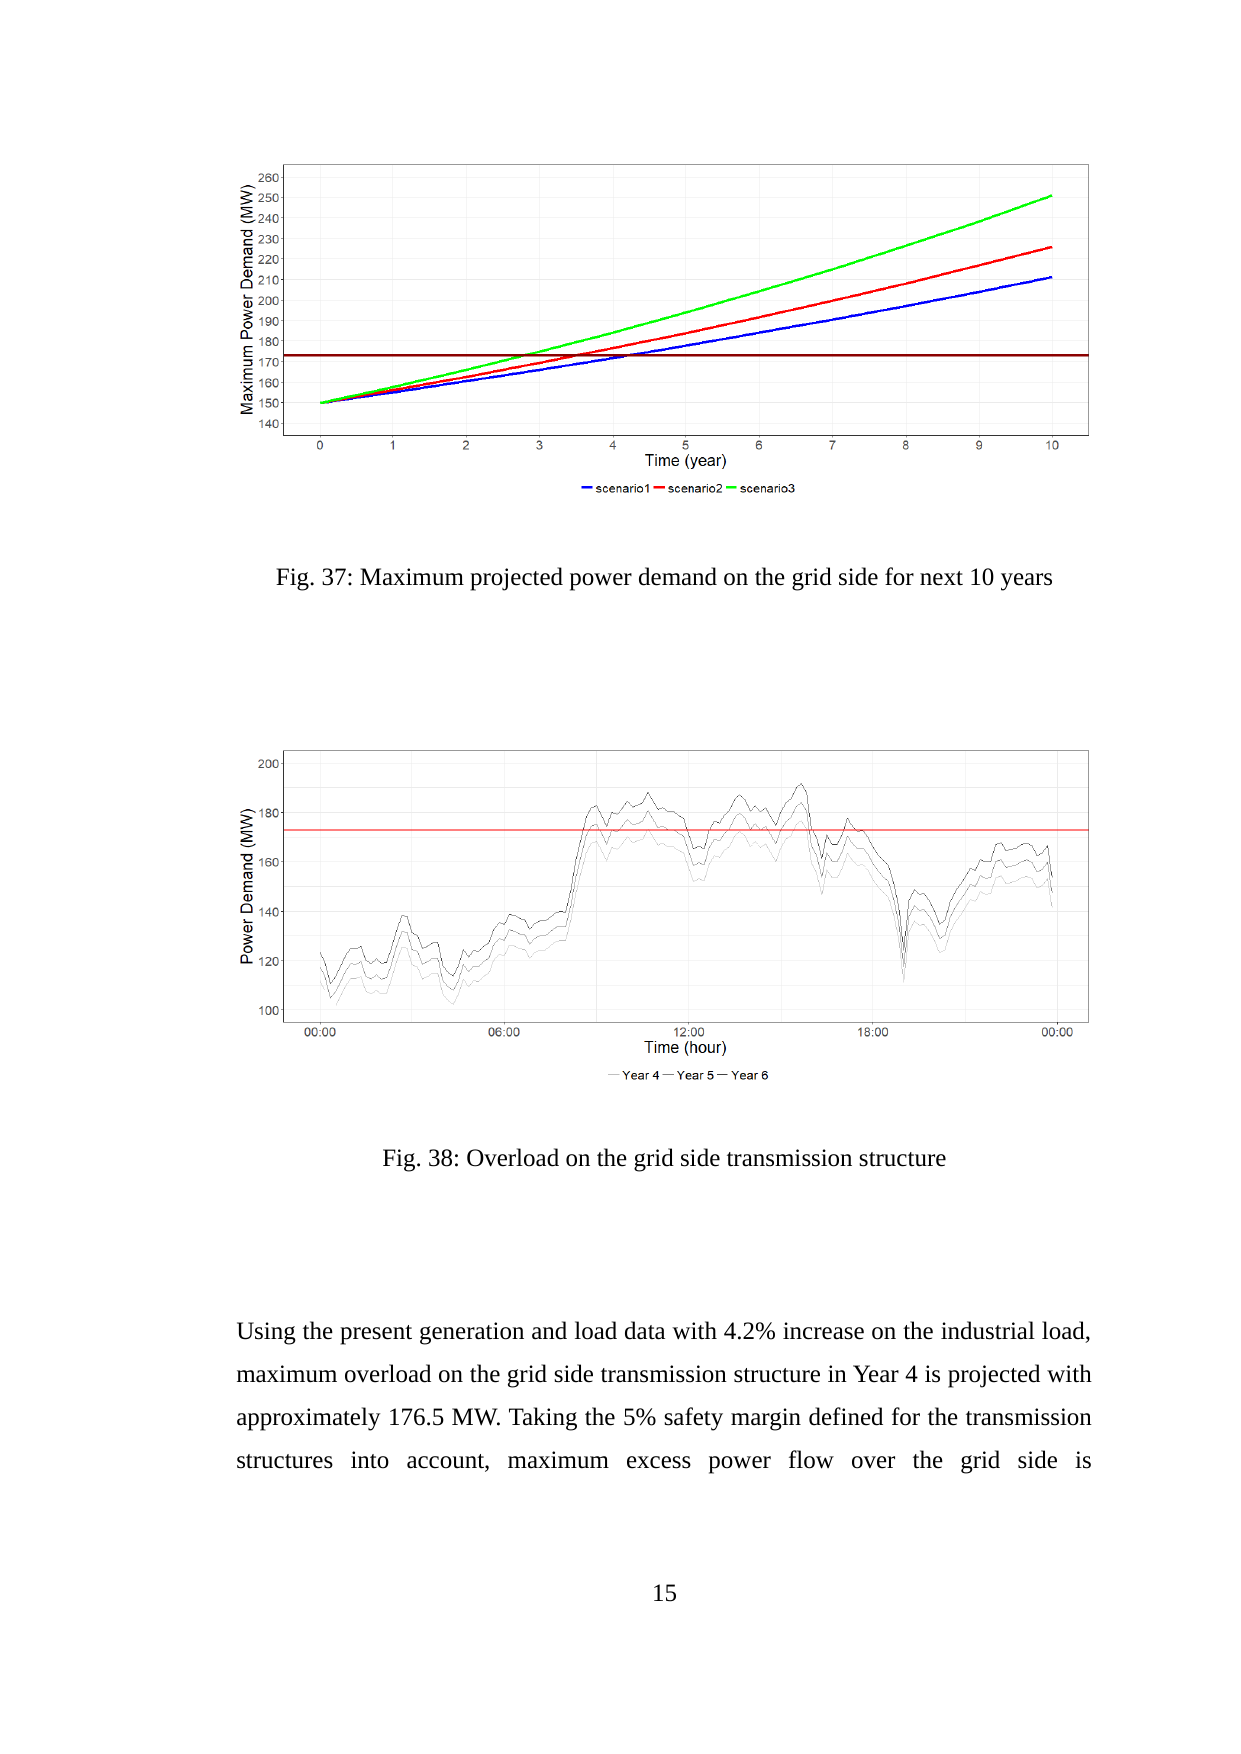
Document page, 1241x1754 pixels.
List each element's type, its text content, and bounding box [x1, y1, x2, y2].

picture [236, 746, 1093, 1090]
picture [236, 160, 1093, 503]
text Using the present generation and load data with 4.2% increase on the industrial load, maximum overload on the grid side transmission structure in Year 4 is projected with approximately 176.5 MW. Taking the 5% safety margin defined for the transmission structures into account, maximum excess power flow over the grid side is [236, 1316, 1093, 1474]
text Fig. 38: Overload on the grid side transmission structure [236, 1143, 1093, 1172]
text Fig. 37: Maximum projected power demand on the grid side for next 10 years [236, 562, 1093, 591]
